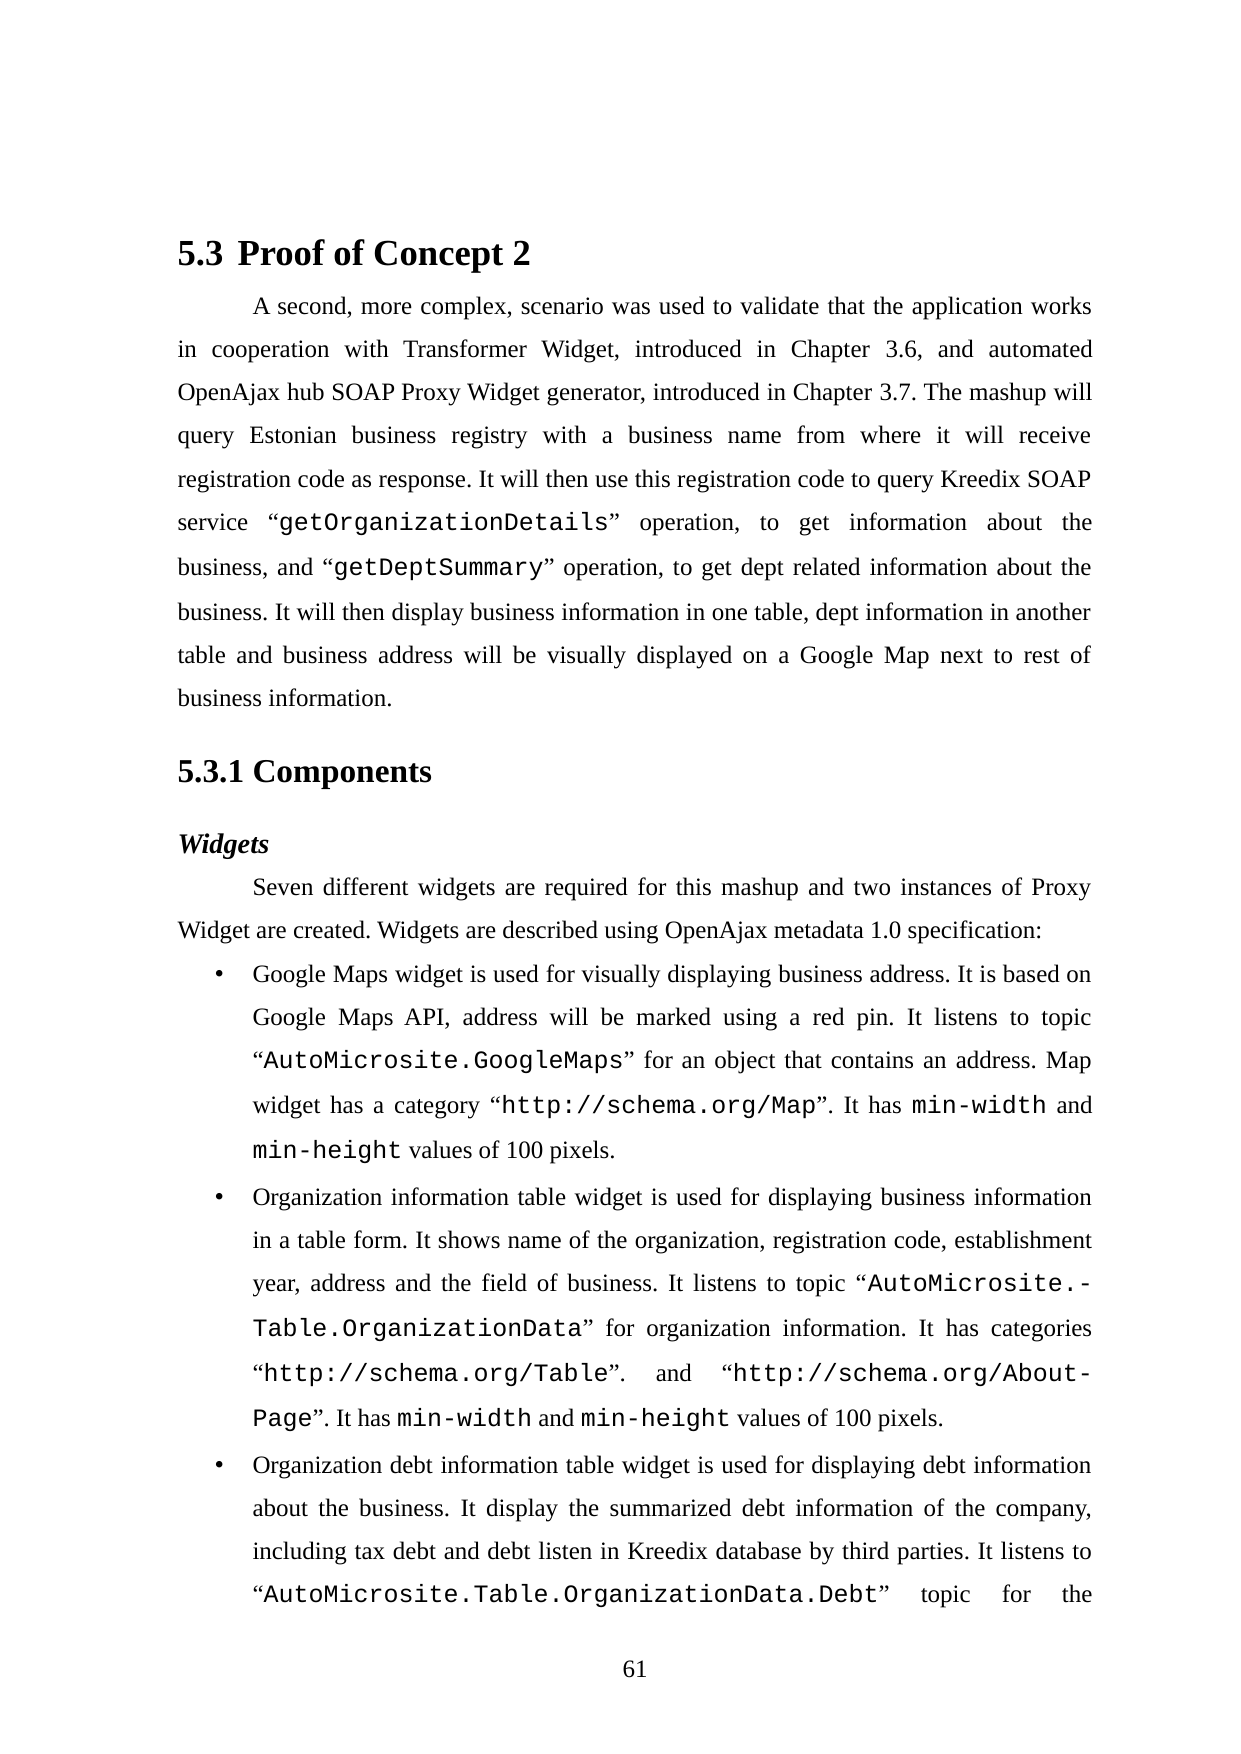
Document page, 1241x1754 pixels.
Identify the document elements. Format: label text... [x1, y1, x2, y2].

subtitle Widgets [177, 827, 1093, 860]
subtitle Proof of Concept 2 [177, 231, 1093, 273]
text Seven different widgets are required for this mashup and two instances of Proxy Widget are created. Widgets are described using OpenAjax metadata 1.0 specification: [177, 872, 1093, 944]
text A second, more complex, scenario was used to validate that the application works in cooperation with Transformer Widget, introduced in Chapter 3.6, and automated OpenAjax hub SOAP Proxy Widget generator, introduced in Chapter 3.7. The mashup will query Estonian business registry with a business name from where it will receive registration code as response. It will then use this registration code to query Kreedix SOAP service “getOrganizationDetails” operation, to get information about the business, and “getDeptSummary” operation, to get dept related information about the business. It will then display business information in one table, dept information in another table and business address will be visually displayed on a Google Map next to rest of business information. [177, 291, 1093, 712]
subtitle Components [177, 752, 1093, 790]
